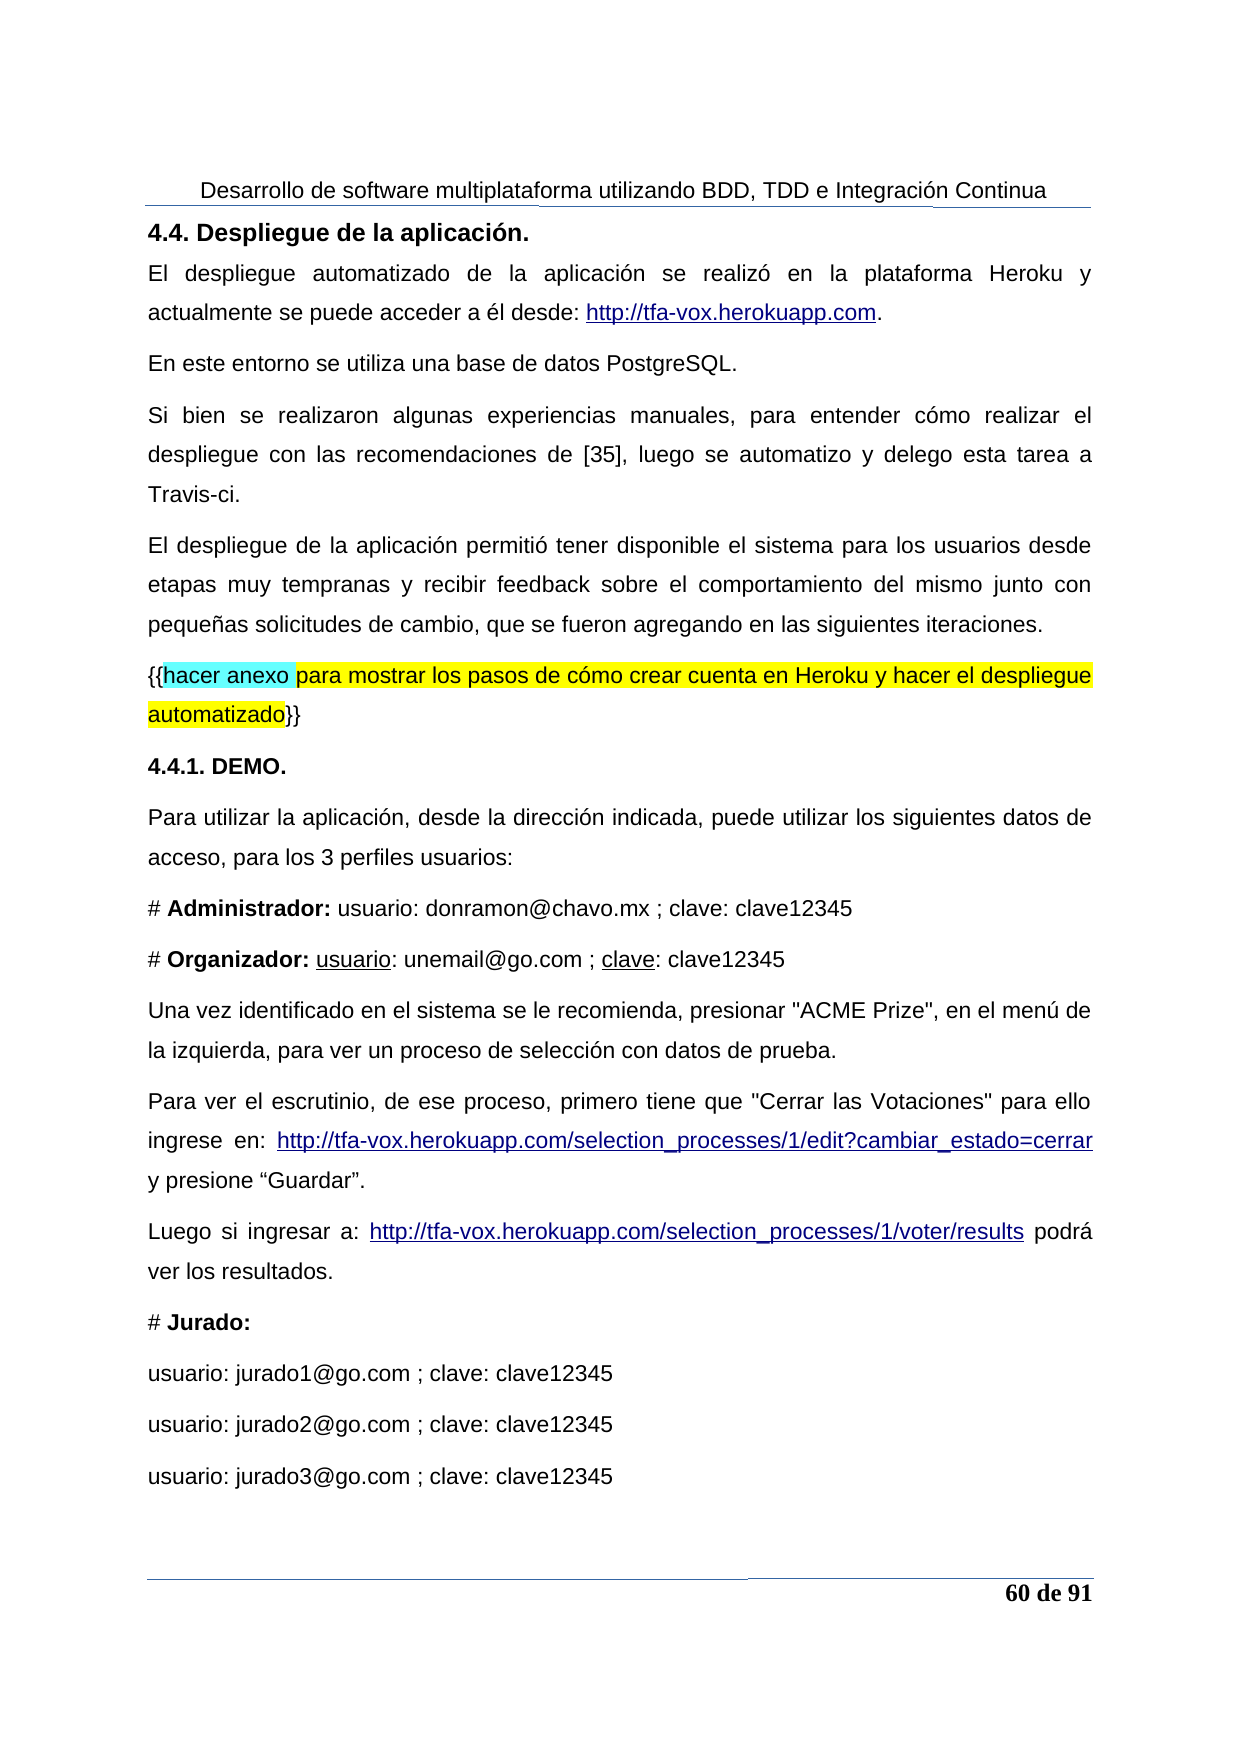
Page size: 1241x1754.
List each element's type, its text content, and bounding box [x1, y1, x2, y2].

text {{hacer anexo para mostrar los pasos de cómo crear cuenta en Heroku y hacer el despliegue automatizado}} [148, 662, 1093, 728]
text # Jurado: [148, 1309, 1093, 1335]
text usuario: jurado1@go.com ; clave: clave12345 [148, 1360, 1093, 1386]
text 4.4.1. DEMO. [148, 753, 1093, 779]
text En este entorno se utiliza una base de datos PostgreSQL. [148, 350, 1093, 377]
text Una vez identificado en el sistema se le recomienda, presionar "ACME Prize", en el menú de la izquierda, para ver un proceso de selección con datos de prueba. [148, 997, 1093, 1063]
text Luego si ingresar a: http://tfa-vox.herokuapp.com/selection_processes/1/voter/results podrá ver los resultados. [148, 1218, 1093, 1284]
text Si bien se realizaron algunas experiencias manuales, para entender cómo realizar el despliegue con las recomendaciones de [35], luego se automatizo y delego esta tarea a Travis-ci. [148, 402, 1093, 507]
text Para ver el escrutinio, de ese proceso, primero tiene que "Cerrar las Votaciones" para ello ingrese en: http://tfa-vox.herokuapp.com/selection_processes/1/edit?cambiar_estado=cerrar y presione “Guardar”. [148, 1088, 1093, 1193]
text # Organizador: usuario: unemail@go.com ; clave: clave12345 [148, 946, 1093, 972]
text El despliegue automatizado de la aplicación se realizó en la plataforma Heroku y actualmente se puede acceder a él desde: http://tfa-vox.herokuapp.com. [148, 259, 1093, 325]
text Para utilizar la aplicación, desde la dirección indicada, puede utilizar los siguientes datos de acceso, para los 3 perfiles usuarios: [148, 804, 1093, 870]
text # Administrador: usuario: donramon@chavo.mx ; clave: clave12345 [148, 895, 1093, 921]
text usuario: jurado2@go.com ; clave: clave12345 [148, 1411, 1093, 1438]
text El despliegue de la aplicación permitió tener disponible el sistema para los usuarios desde etapas muy tempranas y recibir feedback sobre el comportamiento del mismo junto con pequeñas solicitudes de cambio, que se fueron agregando en las siguientes iteraciones. [148, 532, 1093, 637]
text usuario: jurado3@go.com ; clave: clave12345 [148, 1463, 1093, 1489]
subtitle 4.4. Despliegue de la aplicación. [148, 218, 1093, 247]
